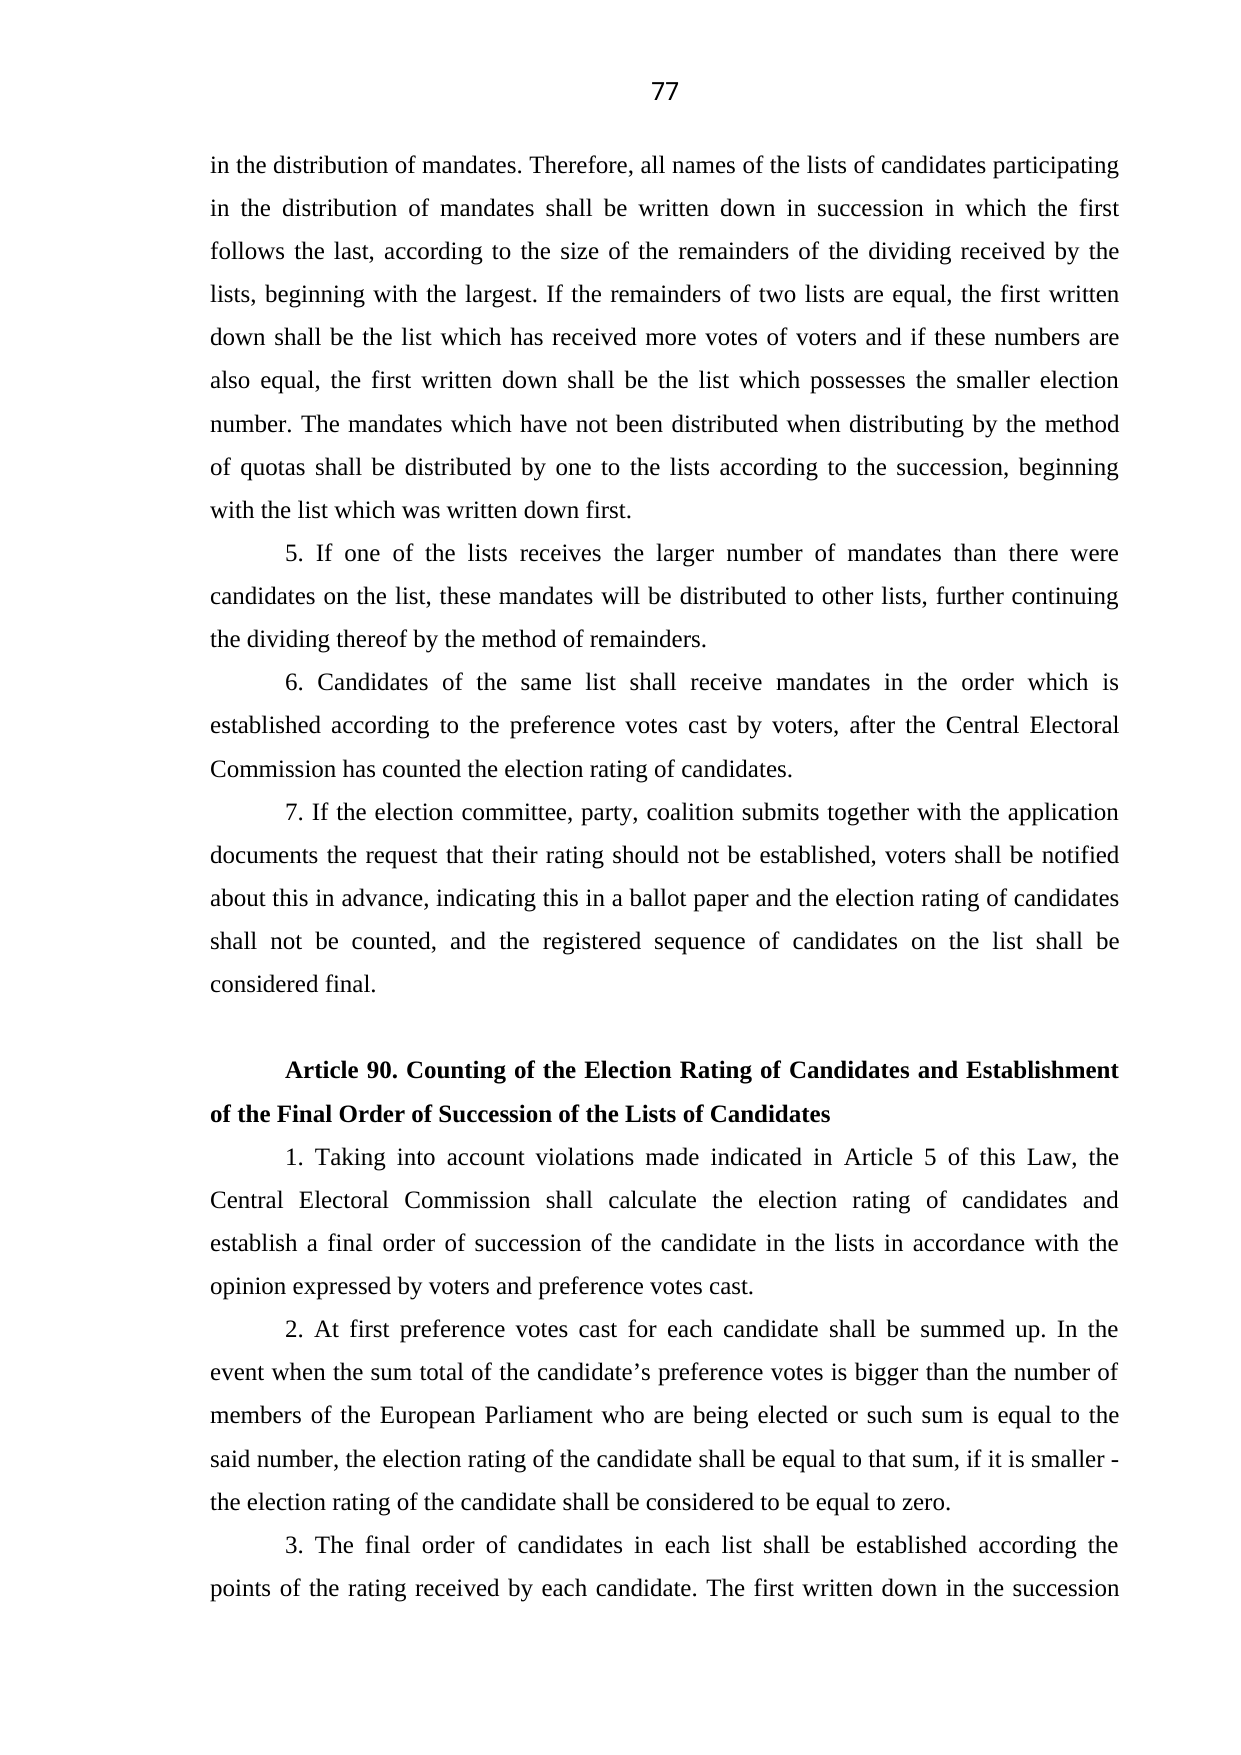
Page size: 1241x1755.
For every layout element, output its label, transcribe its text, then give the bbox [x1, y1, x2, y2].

text Article 90. Counting of the Election Rating of Candidates and Establishment of the Final Order of Succession of the Lists of Candidates [210, 1056, 1120, 1127]
text 1. Taking into account violations made indicated in Article 5 of this Law, the Central Electoral Commission shall calculate the election rating of candidates and establish a final order of succession of the candidate in the lists in accordance with the opinion expressed by voters and preference votes cast. [210, 1142, 1120, 1300]
text 6. Candidates of the same list shall receive mandates in the order which is established according to the preference votes cast by voters, after the Central Electoral Commission has counted the election rating of candidates. [210, 667, 1120, 782]
text 5. If one of the lists receives the larger number of mandates than there were candidates on the list, these mandates will be distributed to other lists, further continuing the dividing thereof by the method of remainders. [210, 538, 1120, 653]
text in the distribution of mandates. Therefore, all names of the lists of candidates participating in the distribution of mandates shall be written down in succession in which the first follows the last, according to the size of the remainders of the dividing received by the lists, beginning with the largest. If the remainders of two lists are equal, the first written down shall be the list which has received more votes of voters and if these numbers are also equal, the first written down shall be the list which possesses the smaller election number. The mandates which have not been distributed when distributing by the method of quotas shall be distributed by one to the lists according to the succession, beginning with the list which was written down first. [210, 150, 1120, 524]
text 3. The final order of candidates in each list shall be established according the points of the rating received by each candidate. The first written down in the succession [210, 1530, 1120, 1602]
text 2. At first preference votes cast for each candidate shall be summed up. In the event when the sum total of the candidate’s preference votes is bigger than the number of members of the European Parliament who are being elected or such sum is equal to the said number, the election rating of the candidate shall be equal to that sum, if it is smaller - the election rating of the candidate shall be considered to be equal to zero. [210, 1314, 1120, 1516]
text 7. If the election committee, party, coalition submits together with the application documents the request that their rating should not be established, voters shall be notified about this in advance, indicating this in a ballot paper and the election rating of candidates shall not be counted, and the registered sequence of candidates on the list shall be considered final. [210, 797, 1120, 998]
